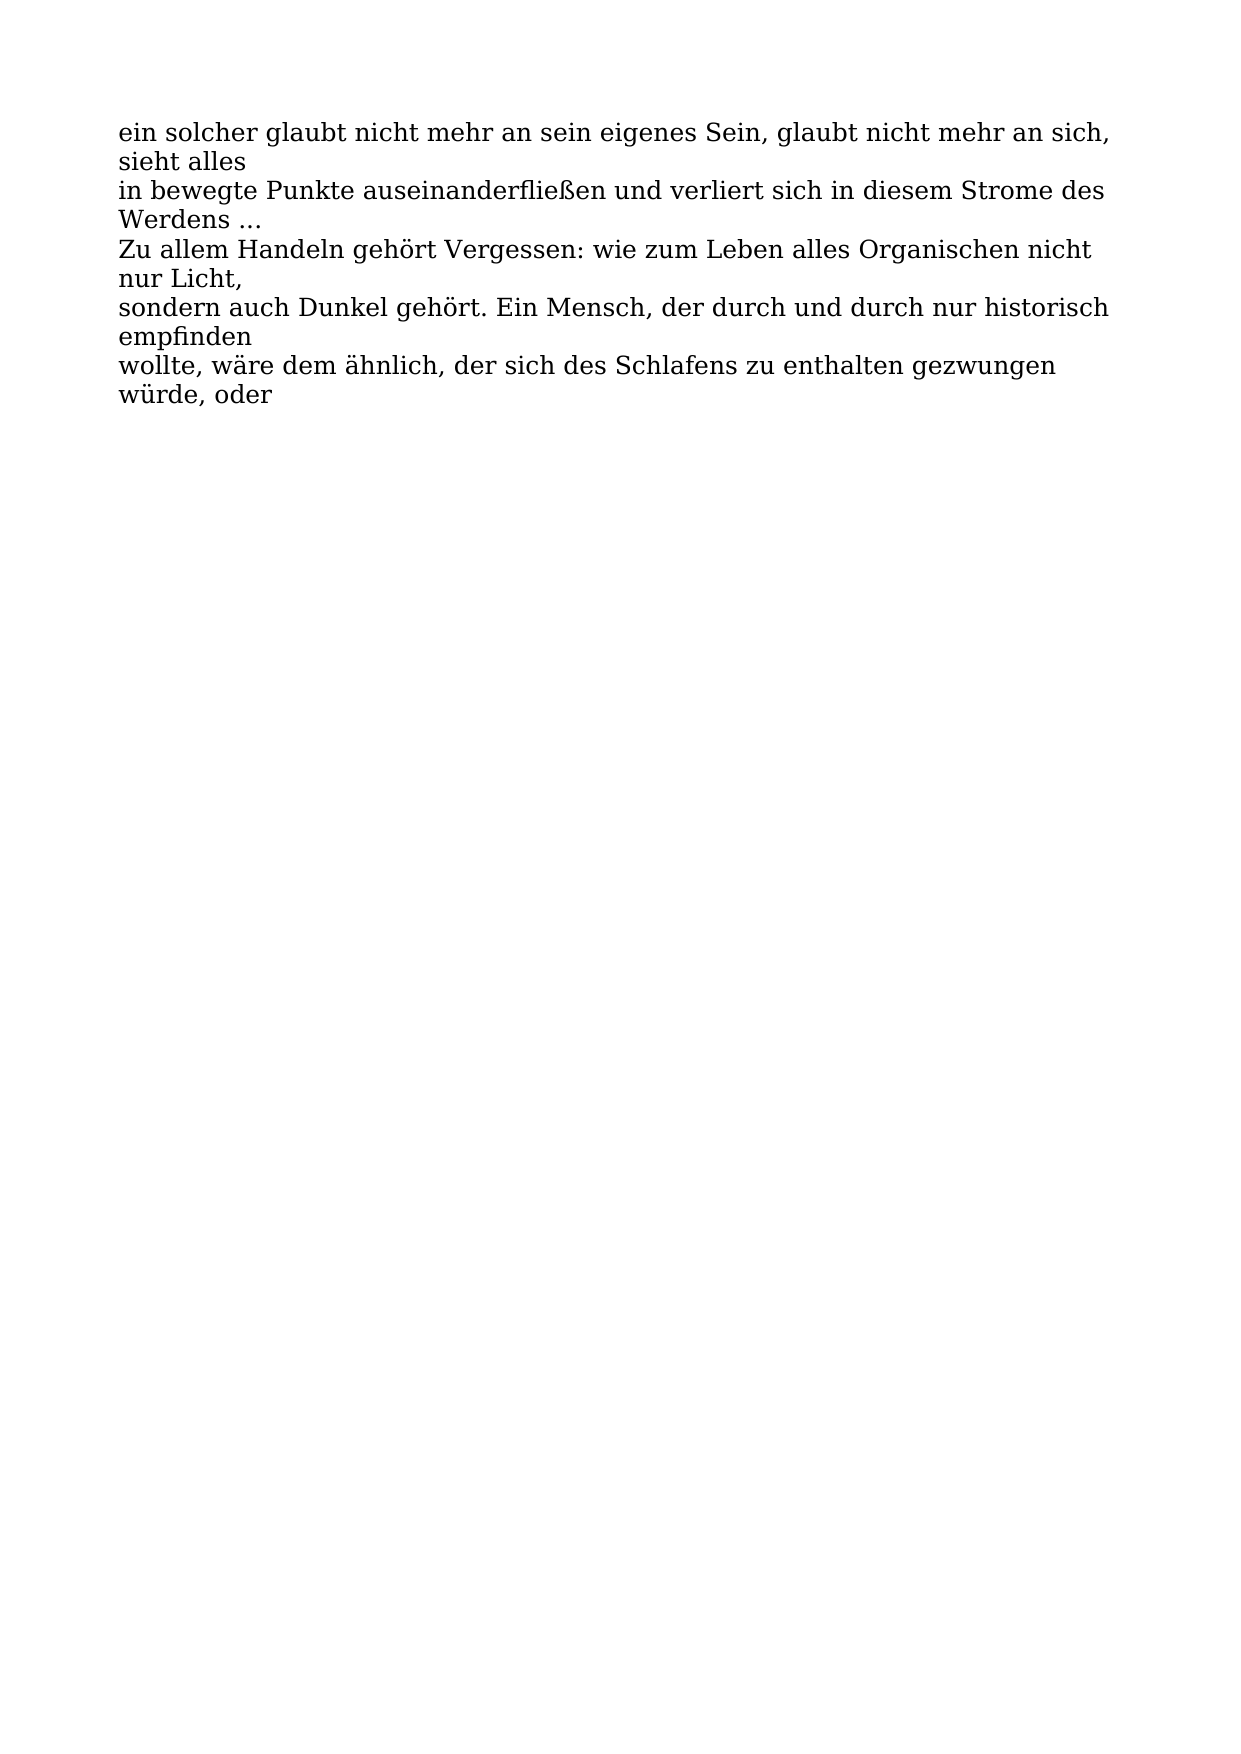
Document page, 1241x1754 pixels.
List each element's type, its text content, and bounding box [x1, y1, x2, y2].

text ein solcher glaubt nicht mehr an sein eigenes Sein, glaubt nicht mehr an sich, sieht alles [118, 118, 1122, 176]
text Zu allem Handeln gehört Vergessen: wie zum Leben alles Organischen nicht nur Licht, [118, 235, 1122, 293]
text wollte, wäre dem ähnlich, der sich des Schlafens zu enthalten gezwungen würde, oder [118, 351, 1122, 410]
text in bewegte Punkte auseinanderfließen und verliert sich in diesem Strome des Werdens ... [118, 176, 1122, 235]
text sondern auch Dunkel gehört. Ein Mensch, der durch und durch nur historisch empfinden [118, 293, 1122, 351]
